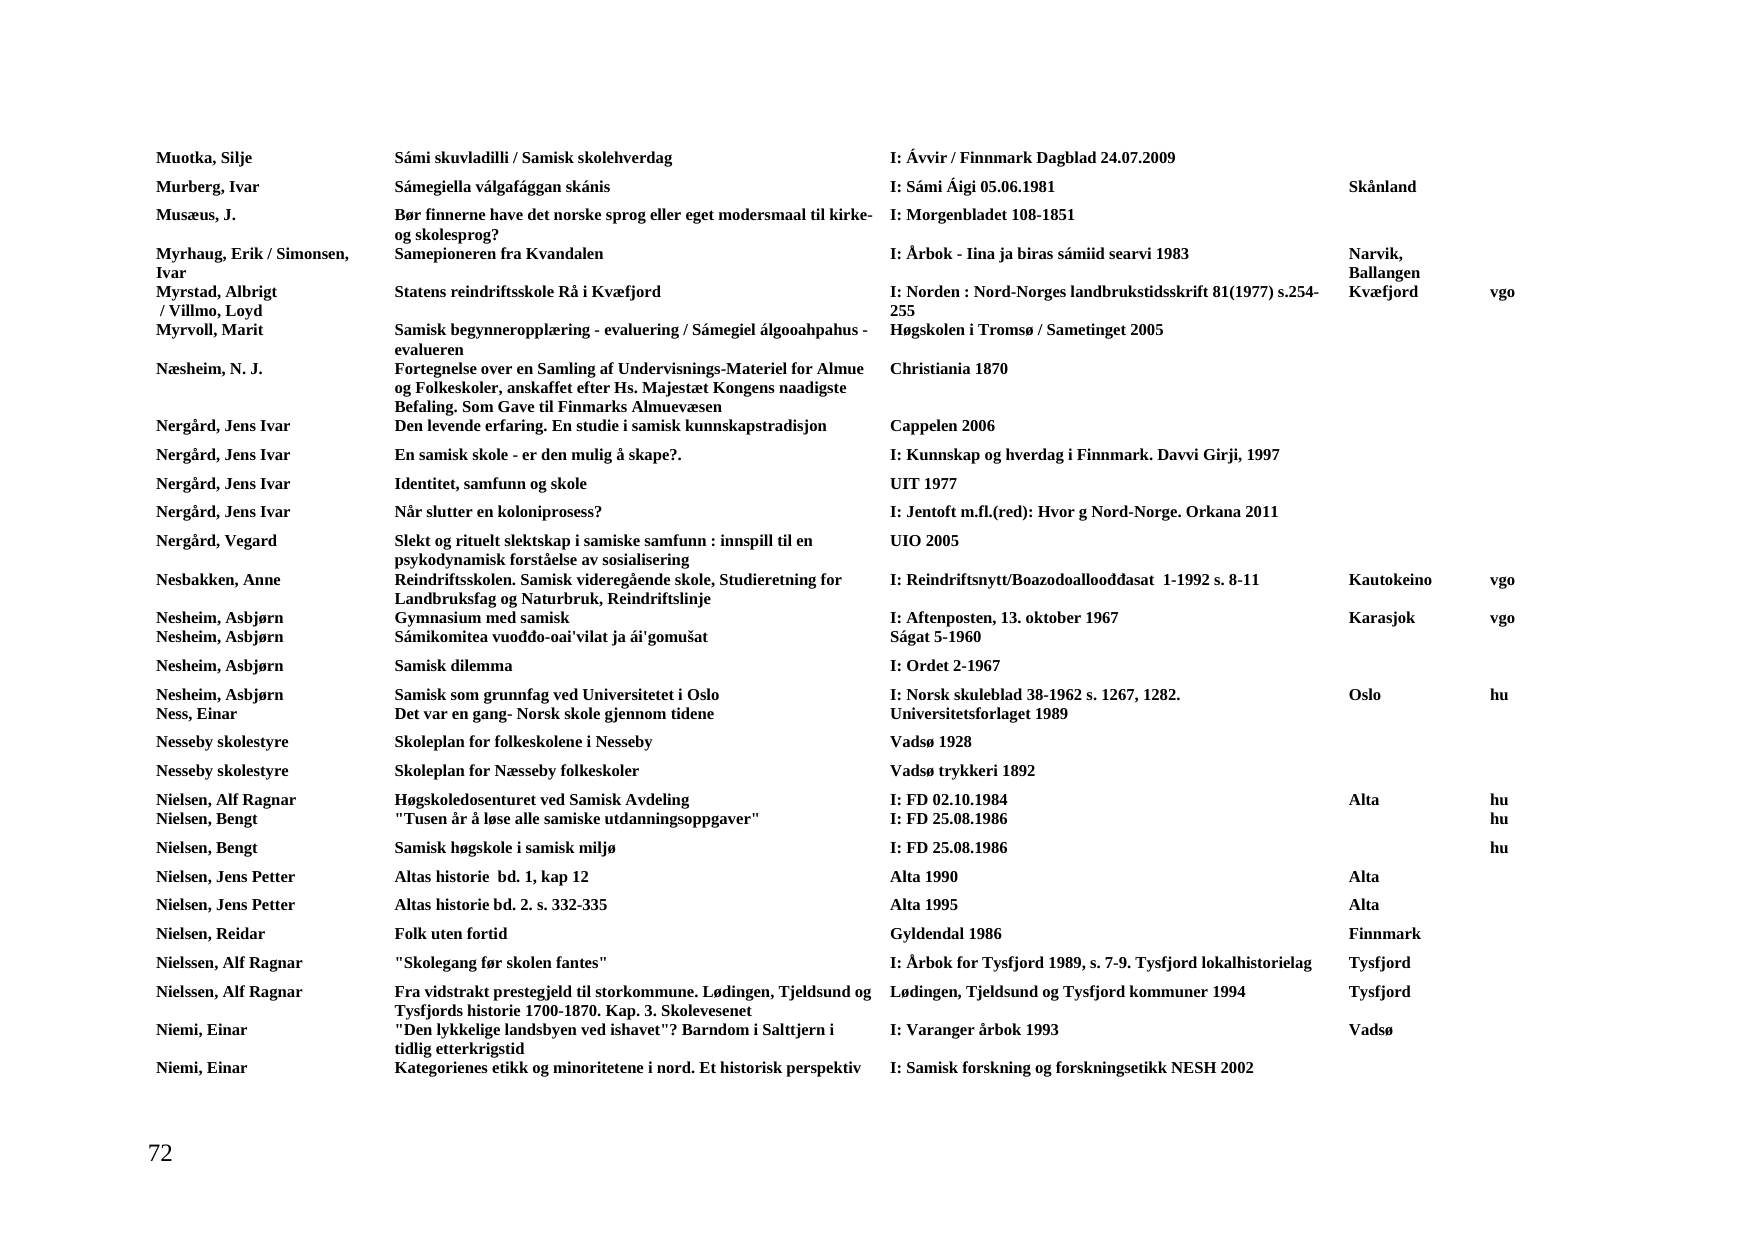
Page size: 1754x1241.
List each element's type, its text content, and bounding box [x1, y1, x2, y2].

table_cell Nesheim, Asbjørn [149, 656, 387, 684]
table_cell I: Jentoft m.fl.(red): Hvor g Nord-Norge. Orkana 2011 [883, 502, 1341, 531]
table_cell hu [1483, 838, 1605, 866]
table_cell Kautokeino [1341, 569, 1482, 608]
table_cell Vadsø trykkeri 1892 [883, 761, 1341, 790]
table_cell Nielsen, Reidar [149, 924, 387, 953]
table_cell Nesseby skolestyre [149, 761, 387, 790]
table_cell [1483, 1020, 1605, 1058]
table_cell "Skolegang før skolen fantes" [387, 953, 883, 981]
table_cell Nergård, Vegard [149, 531, 387, 569]
table_cell Nielsen, Bengt [149, 838, 387, 866]
table_cell Alta [1341, 866, 1482, 895]
table_cell Når slutter en koloniprosess? [387, 502, 883, 531]
table_cell [1341, 502, 1482, 531]
table_cell [1483, 244, 1605, 282]
table_cell I: Årbok - Iina ja biras sámiid searvi 1983 [883, 244, 1341, 282]
table_cell Alta 1990 [883, 866, 1341, 895]
table_cell Christiania 1870 [883, 359, 1341, 416]
table_cell Reindriftsskolen. Samisk videregående skole, Studieretning for Landbruksfag og Naturbruk, Reindriftslinje [387, 569, 883, 608]
table_cell Nesseby skolestyre [149, 732, 387, 761]
table_cell Nielsen, Jens Petter [149, 895, 387, 924]
table_cell [1483, 148, 1605, 176]
table_cell [1483, 416, 1605, 445]
table_cell Fra vidstrakt prestegjeld til storkommune. Lødingen, Tjeldsund og Tysfjords historie 1700-1870. Kap. 3. Skolevesenet [387, 981, 883, 1020]
table_cell Karasjok [1341, 608, 1482, 627]
table_cell Identitet, samfunn og skole [387, 474, 883, 502]
table_cell "Den lykkelige landsbyen ved ishavet"? Barndom i Salttjern i tidlig etterkrigstid [387, 1020, 883, 1058]
table_cell [1341, 656, 1482, 684]
table_cell vgo [1483, 282, 1605, 320]
table_cell Nesheim, Asbjørn [149, 627, 387, 656]
table_cell Nergård, Jens Ivar [149, 445, 387, 473]
table_cell [1341, 704, 1482, 732]
table_cell Nergård, Jens Ivar [149, 416, 387, 445]
table_cell Niemi, Einar [149, 1058, 387, 1087]
table_cell [1341, 761, 1482, 790]
table_cell Sámi skuvladilli / Samisk skolehverdag [387, 148, 883, 176]
table_cell Myrhaug, Erik / Simonsen, Ivar [149, 244, 387, 282]
table_cell Fortegnelse over en Samling af Undervisnings-Materiel for Almue og Folkeskoler, anskaffet efter Hs. Majestæt Kongens naadigste Befaling. Som Gave til Finmarks Almuevæsen [387, 359, 883, 416]
table_cell I: Norsk skuleblad 38-1962 s. 1267, 1282. [883, 684, 1341, 703]
table_cell [1483, 205, 1605, 243]
table_cell Sámikomitea vuođđo-oai'vilat ja ái'gomušat [387, 627, 883, 656]
table_cell Samisk høgskole i samisk miljø [387, 838, 883, 866]
table_cell Skoleplan for folkeskolene i Nesseby [387, 732, 883, 761]
table_cell Myrvoll, Marit [149, 320, 387, 358]
table_cell Murberg, Ivar [149, 176, 387, 205]
table_cell [1341, 320, 1482, 358]
table_cell Gymnasium med samisk [387, 608, 883, 627]
table_cell Folk uten fortid [387, 924, 883, 953]
table_cell Gyldendal 1986 [883, 924, 1341, 953]
table_cell Ness, Einar [149, 704, 387, 732]
table_cell Nergård, Jens Ivar [149, 474, 387, 502]
table_cell Statens reindriftsskole Rå i Kvæfjord [387, 282, 883, 320]
table_cell [1483, 924, 1605, 953]
table_cell [1341, 1058, 1482, 1087]
table_cell I: Kunnskap og hverdag i Finnmark. Davvi Girji, 1997 [883, 445, 1341, 473]
table_cell Nielsen, Jens Petter [149, 866, 387, 895]
table_cell Myrstad, Albrigt / Villmo, Loyd [149, 282, 387, 320]
table_cell Ságat 5-1960 [883, 627, 1341, 656]
table_cell [1483, 732, 1605, 761]
table_cell En samisk skole - er den mulig å skape?. [387, 445, 883, 473]
table_cell Niemi, Einar [149, 1020, 387, 1058]
table_cell Høgskolen i Tromsø / Sametinget 2005 [883, 320, 1341, 358]
table_cell Nielssen, Alf Ragnar [149, 981, 387, 1020]
table_cell [1483, 359, 1605, 416]
table_cell Narvik, Ballangen [1341, 244, 1482, 282]
table_cell [1341, 809, 1482, 838]
table_cell vgo [1483, 608, 1605, 627]
table_cell Det var en gang- Norsk skole gjennom tidene [387, 704, 883, 732]
table_cell [1341, 732, 1482, 761]
table_cell Samisk begynneropplæring - evaluering / Sámegiel álgooahpahus - evalueren [387, 320, 883, 358]
table_cell [1341, 416, 1482, 445]
table_cell vgo [1483, 569, 1605, 608]
table_cell Altas historie bd. 1, kap 12 [387, 866, 883, 895]
table_cell I: FD 25.08.1986 [883, 809, 1341, 838]
table_cell Tysfjord [1341, 981, 1482, 1020]
table_cell I: Morgenbladet 108-1851 [883, 205, 1341, 243]
table_cell [1483, 1058, 1605, 1087]
table_cell UIT 1977 [883, 474, 1341, 502]
table_cell Nielsen, Bengt [149, 809, 387, 838]
table_cell hu [1483, 684, 1605, 703]
table_cell [1483, 320, 1605, 358]
table_cell hu [1483, 790, 1605, 809]
table_cell I: Varanger årbok 1993 [883, 1020, 1341, 1058]
table_cell I: Reindriftsnytt/Boazodoalloođđasat 1-1992 s. 8-11 [883, 569, 1341, 608]
table_cell [1483, 474, 1605, 502]
table_cell [1483, 627, 1605, 656]
table_cell Tysfjord [1341, 953, 1482, 981]
table_cell [1341, 627, 1482, 656]
table_cell Cappelen 2006 [883, 416, 1341, 445]
table_cell hu [1483, 809, 1605, 838]
table_cell Finnmark [1341, 924, 1482, 953]
table_cell Bør finnerne have det norske sprog eller eget modersmaal til kirke- og skolesprog? [387, 205, 883, 243]
table_cell Universitetsforlaget 1989 [883, 704, 1341, 732]
table_cell [1483, 502, 1605, 531]
table_cell [1341, 359, 1482, 416]
table_cell Sámegiella válgafággan skánis [387, 176, 883, 205]
table_cell Muotka, Silje [149, 148, 387, 176]
table_cell Lødingen, Tjeldsund og Tysfjord kommuner 1994 [883, 981, 1341, 1020]
table_cell Samisk som grunnfag ved Universitetet i Oslo [387, 684, 883, 703]
table_cell Vadsø 1928 [883, 732, 1341, 761]
table_cell [1341, 205, 1482, 243]
table_cell Skoleplan for Næsseby folkeskoler [387, 761, 883, 790]
table_cell Kvæfjord [1341, 282, 1482, 320]
table_cell Nergård, Jens Ivar [149, 502, 387, 531]
table_cell [1483, 445, 1605, 473]
table_cell Høgskoledosenturet ved Samisk Avdeling [387, 790, 883, 809]
table_cell Alta 1995 [883, 895, 1341, 924]
table_cell [1483, 761, 1605, 790]
table_cell [1341, 531, 1482, 569]
table_cell I: FD 02.10.1984 [883, 790, 1341, 809]
table_cell [1483, 953, 1605, 981]
table_cell Nesbakken, Anne [149, 569, 387, 608]
table_cell Oslo [1341, 684, 1482, 703]
table_cell I: Norden : Nord-Norges landbrukstidsskrift 81(1977) s.254-255 [883, 282, 1341, 320]
table_cell [1341, 148, 1482, 176]
table_cell [1483, 981, 1605, 1020]
table_cell Alta [1341, 895, 1482, 924]
table_cell Samisk dilemma [387, 656, 883, 684]
table_cell Samepioneren fra Kvandalen [387, 244, 883, 282]
table_cell Altas historie bd. 2. s. 332-335 [387, 895, 883, 924]
table_cell [1483, 176, 1605, 205]
table_cell I: FD 25.08.1986 [883, 838, 1341, 866]
table_cell [1483, 704, 1605, 732]
table_cell I: Ávvir / Finnmark Dagblad 24.07.2009 [883, 148, 1341, 176]
table_cell Nielssen, Alf Ragnar [149, 953, 387, 981]
table_cell [1341, 474, 1482, 502]
table_cell Den levende erfaring. En studie i samisk kunnskapstradisjon [387, 416, 883, 445]
table_cell Nesheim, Asbjørn [149, 608, 387, 627]
table_cell [1483, 531, 1605, 569]
table_cell [1483, 895, 1605, 924]
table_cell UIO 2005 [883, 531, 1341, 569]
table_cell "Tusen år å løse alle samiske utdanningsoppgaver" [387, 809, 883, 838]
table_cell Kategorienes etikk og minoritetene i nord. Et historisk perspektiv [387, 1058, 883, 1087]
table_cell Musæus, J. [149, 205, 387, 243]
table_cell Skånland [1341, 176, 1482, 205]
table_cell [1483, 866, 1605, 895]
table_cell Næsheim, N. J. [149, 359, 387, 416]
table_cell Vadsø [1341, 1020, 1482, 1058]
table_cell Nielsen, Alf Ragnar [149, 790, 387, 809]
table_cell Nesheim, Asbjørn [149, 684, 387, 703]
table_cell [1483, 656, 1605, 684]
table_cell I: Aftenposten, 13. oktober 1967 [883, 608, 1341, 627]
table_cell I: Sámi Áigi 05.06.1981 [883, 176, 1341, 205]
table_cell [1341, 445, 1482, 473]
table_cell I: Ordet 2-1967 [883, 656, 1341, 684]
table_cell [1341, 838, 1482, 866]
table_cell I: Årbok for Tysfjord 1989, s. 7-9. Tysfjord lokalhistorielag [883, 953, 1341, 981]
table_cell I: Samisk forskning og forskningsetikk NESH 2002 [883, 1058, 1341, 1087]
table_cell Slekt og rituelt slektskap i samiske samfunn : innspill til en psykodynamisk forståelse av sosialisering [387, 531, 883, 569]
table_cell Alta [1341, 790, 1482, 809]
